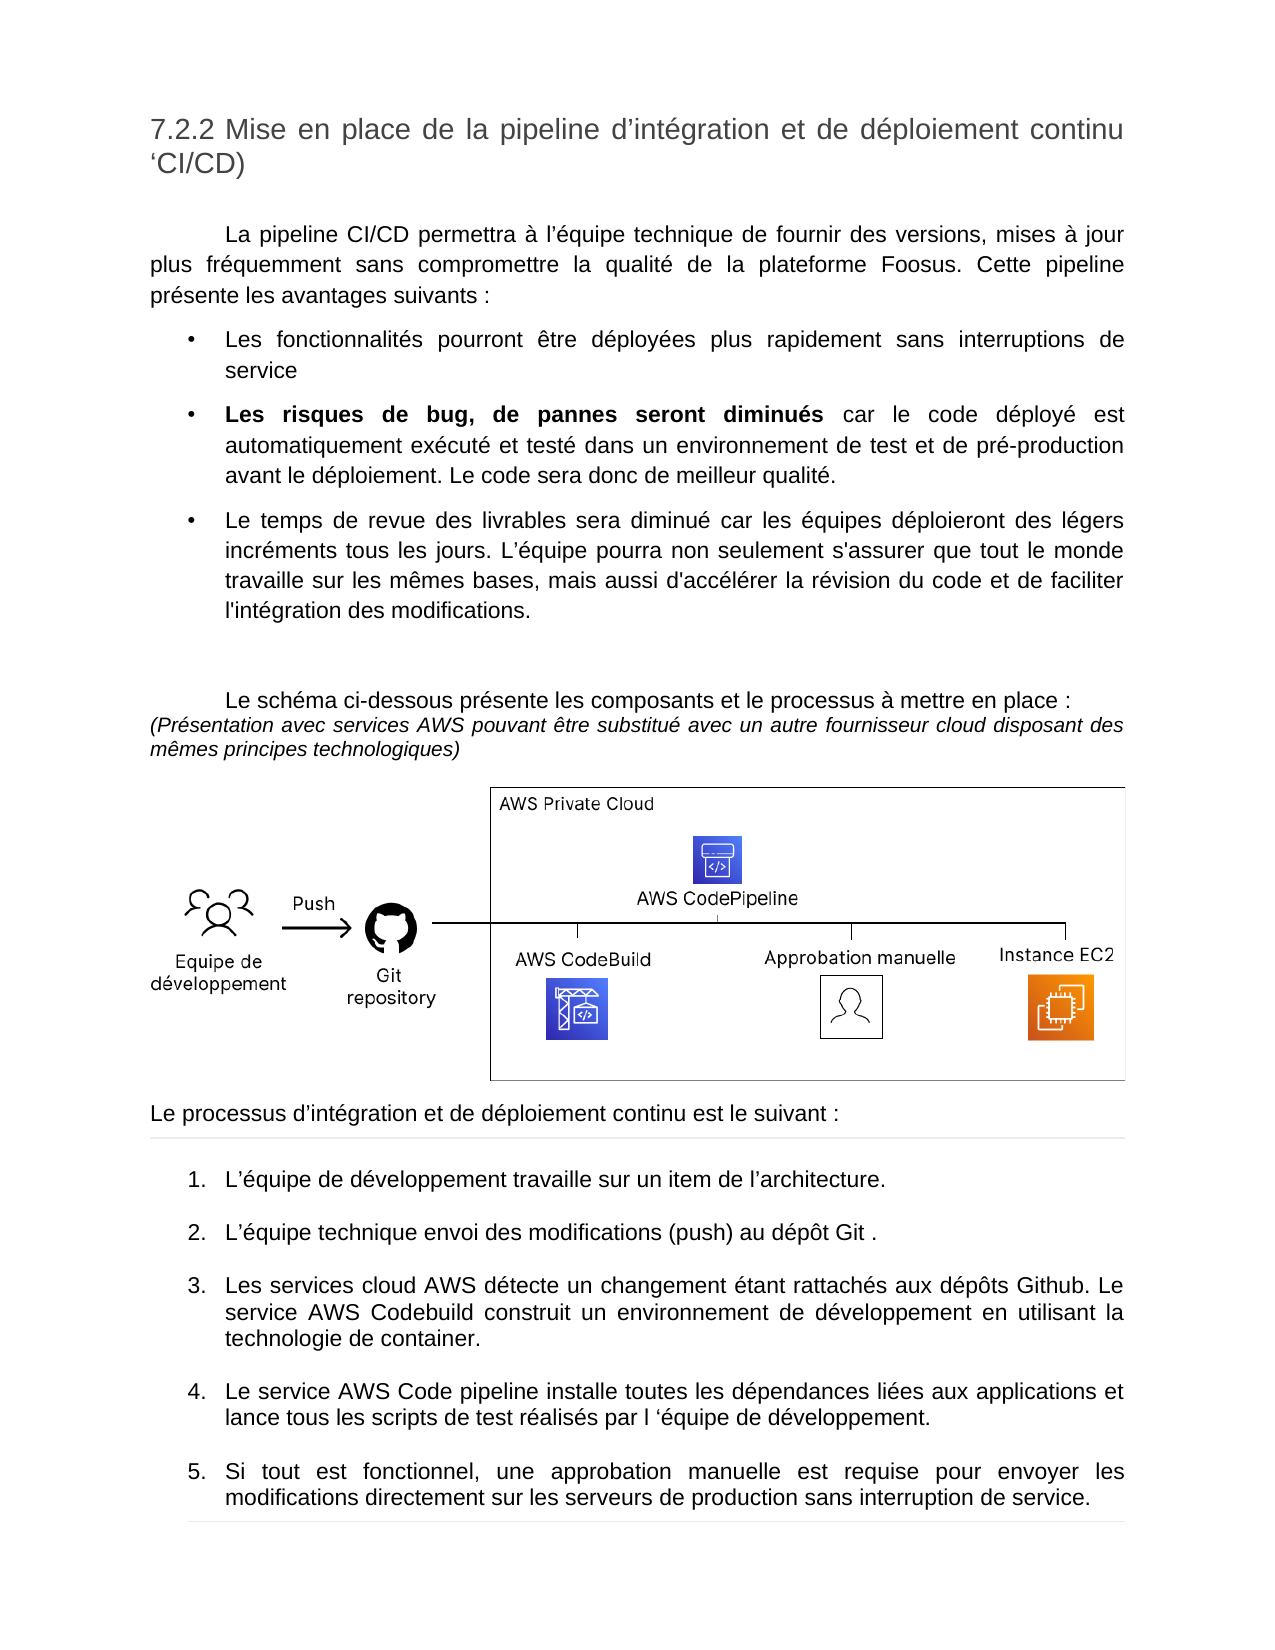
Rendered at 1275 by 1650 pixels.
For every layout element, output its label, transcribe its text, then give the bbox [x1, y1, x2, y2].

list Le temps de revue des livrables sera diminué car les équipes déploieront des légers incréments tous les jours. L’équipe pourra non seulement s'assurer que tout le monde travaille sur les mêmes bases, mais aussi d'accélérer la révision du code et de faciliter l'intégration des modifications. [187, 507, 1125, 623]
list Les services cloud AWS détecte un changement étant rattachés aux dépôts Github. Le service AWS Codebuild construit un environnement de développement en utilisant la technologie de container. [187, 1272, 1125, 1351]
list L’équipe de développement travaille sur un item de l’architecture. [187, 1166, 1125, 1192]
list Les risques de bug, de pannes seront diminués car le code déployé est automatiquement exécuté et testé dans un environnement de test et de pré-production avant le déploiement. Le code sera donc de meilleur qualité. [187, 401, 1125, 488]
subtitle Mise en place de la pipeline d’intégration et de déploiement continu ‘CI/CD) [150, 112, 1125, 213]
text La pipeline CI/CD permettra à l’équipe technique de fournir des versions, mises à jour plus fréquemment sans compromettre la qualité de la plateforme Foosus. Cette pipeline présente les avantages suivants : [150, 221, 1125, 308]
list Si tout est fonctionnel, une approbation manuelle est requise pour envoyer les modifications directement sur les serveurs de production sans interruption de service. [187, 1458, 1125, 1522]
text Le processus d’intégration et de déploiement continu est le suivant : [150, 1081, 1125, 1137]
text Le schéma ci-dessous présente les composants et le processus à mettre en place : [150, 687, 1125, 713]
list Le service AWS Code pipeline installe toutes les dépendances liées aux applications et lance tous les scripts de test réalisés par l ‘équipe de développement. [187, 1378, 1125, 1431]
picture [150, 787, 1125, 1081]
list L’équipe technique envoi des modifications (push) au dépôt Git . [187, 1219, 1125, 1245]
text (Présentation avec services AWS pouvant être substitué avec un autre fournisseur cloud disposant des mêmes principes technologiques) [150, 713, 1125, 761]
list Les fonctionnalités pourront être déployées plus rapidement sans interruptions de service [187, 326, 1125, 383]
